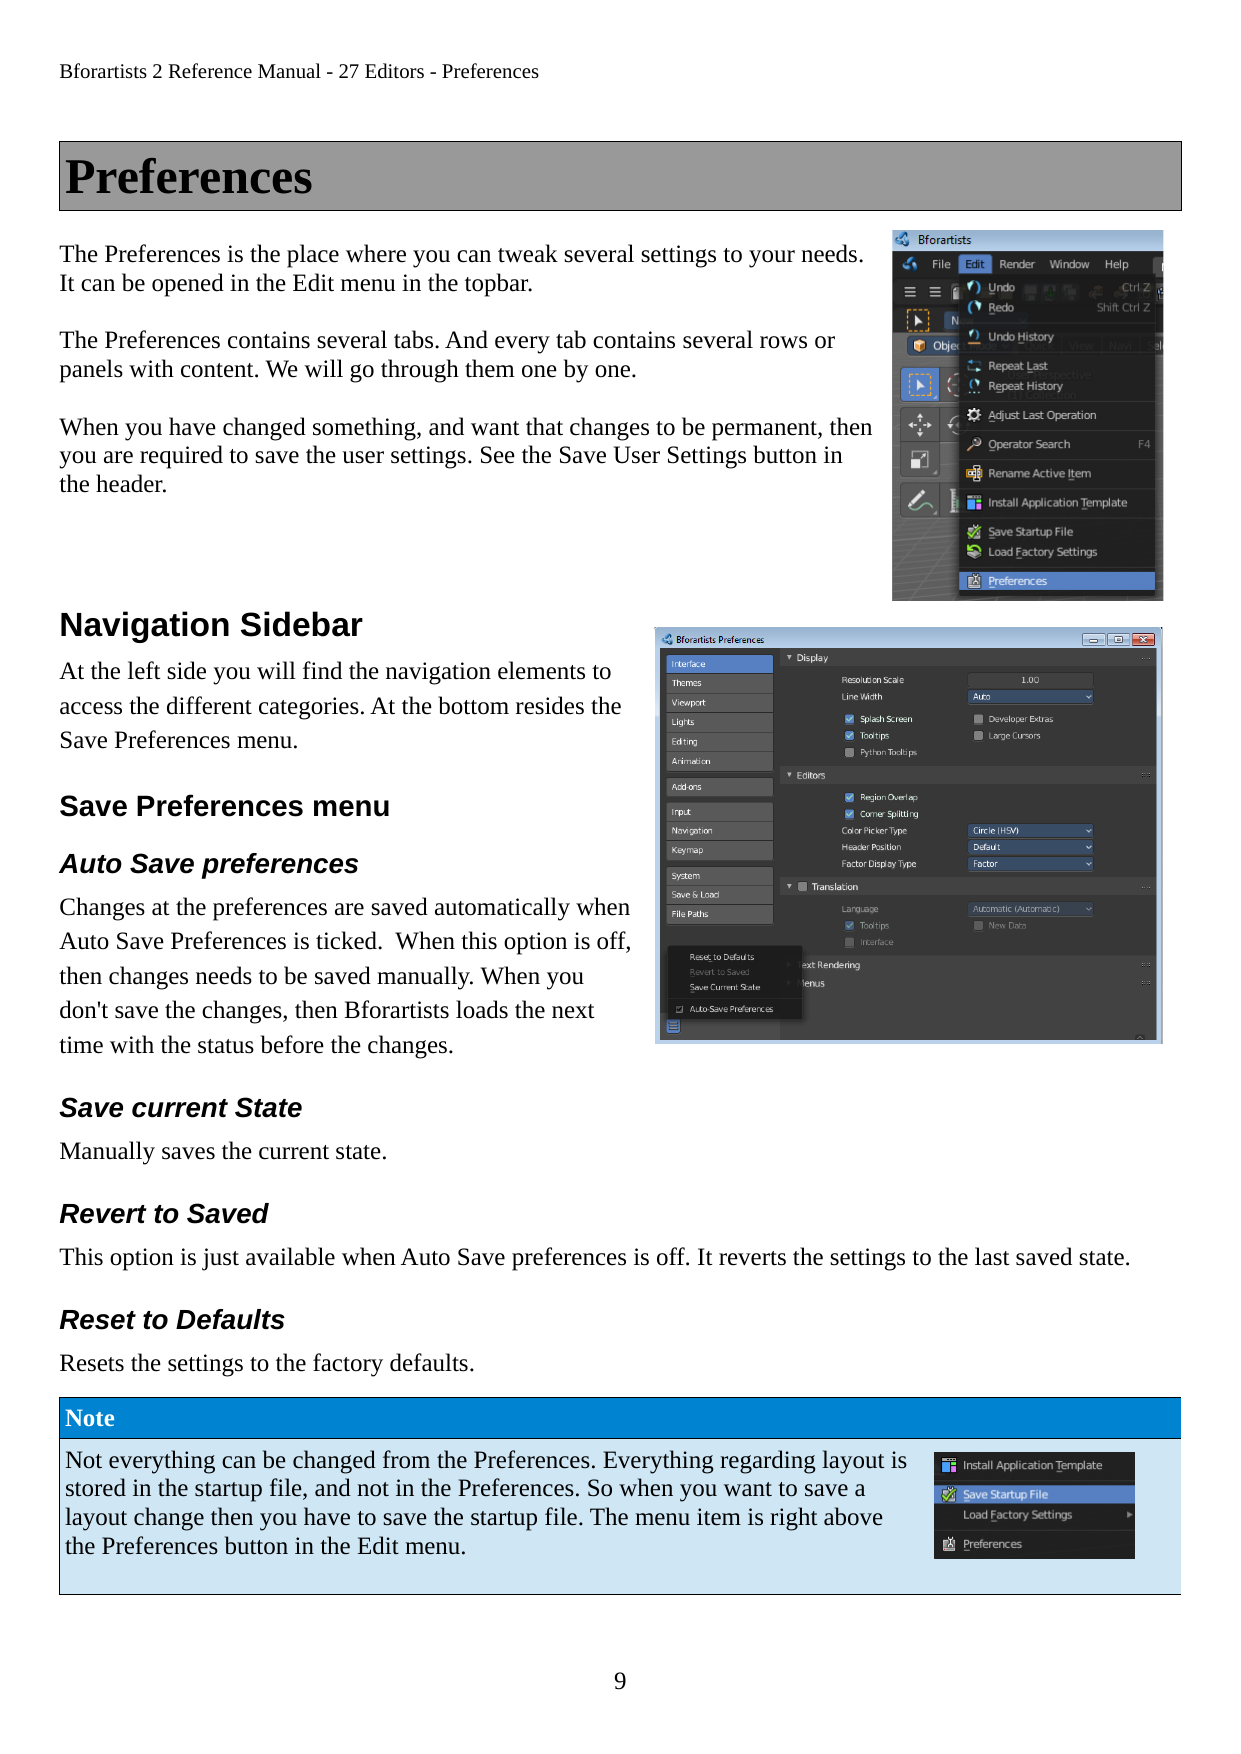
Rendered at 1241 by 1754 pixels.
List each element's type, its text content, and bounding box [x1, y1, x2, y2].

text Manually saves the current state. [59, 1136, 1181, 1164]
text This option is just available when Auto Save preferences is off. It reverts the settings to the last saved state. [59, 1242, 1181, 1271]
text When you have changed something, and want that changes to be permanent, then you are required to save the user settings. See the Save User Settings button in the header. [59, 412, 892, 498]
text At the left side you will find the navigation elements to access the different categories. At the bottom resides the Save Preferences menu. [59, 656, 654, 754]
text Changes at the preferences are saved automatically when Auto Save Preferences is ticked. When this option is off, then changes needs to be saved manually. When you don't save the changes, then Bforartists loads the next time with the status before the changes. [59, 892, 1181, 1059]
picture [934, 1452, 1135, 1559]
picture [892, 230, 1164, 601]
table_header Note [60, 1398, 1181, 1438]
text The Preferences contains several tabs. And every tab contains several rows or panels with content. We will go through them one by one. [59, 326, 892, 383]
text Resets the settings to the factory defaults. [59, 1348, 1181, 1376]
subtitle [1163, 848, 1181, 879]
subtitle Navigation Sidebar [59, 605, 1181, 644]
table_header Preferences [60, 142, 1181, 210]
text The Preferences is the place where you can tweak several settings to your needs. It can be opened in the Edit menu in the topbar. [59, 239, 892, 297]
subtitle [1163, 789, 1181, 823]
subtitle Revert to Saved [59, 1197, 1181, 1229]
table_cell Not everything can be changed from the Preferences. Everything regarding layout is stored in the startup file, and not in the Preferences. So when you want to save a layout change then you have to save the startup file. The menu item is right above the Preferences button in the Edit menu. [60, 1439, 1181, 1594]
subtitle Auto Save preferences [59, 848, 654, 879]
picture [654, 627, 1163, 1044]
subtitle Reset to Defaults [59, 1303, 1181, 1335]
subtitle Save current State [59, 1091, 1181, 1123]
subtitle Save Preferences menu [59, 789, 654, 823]
